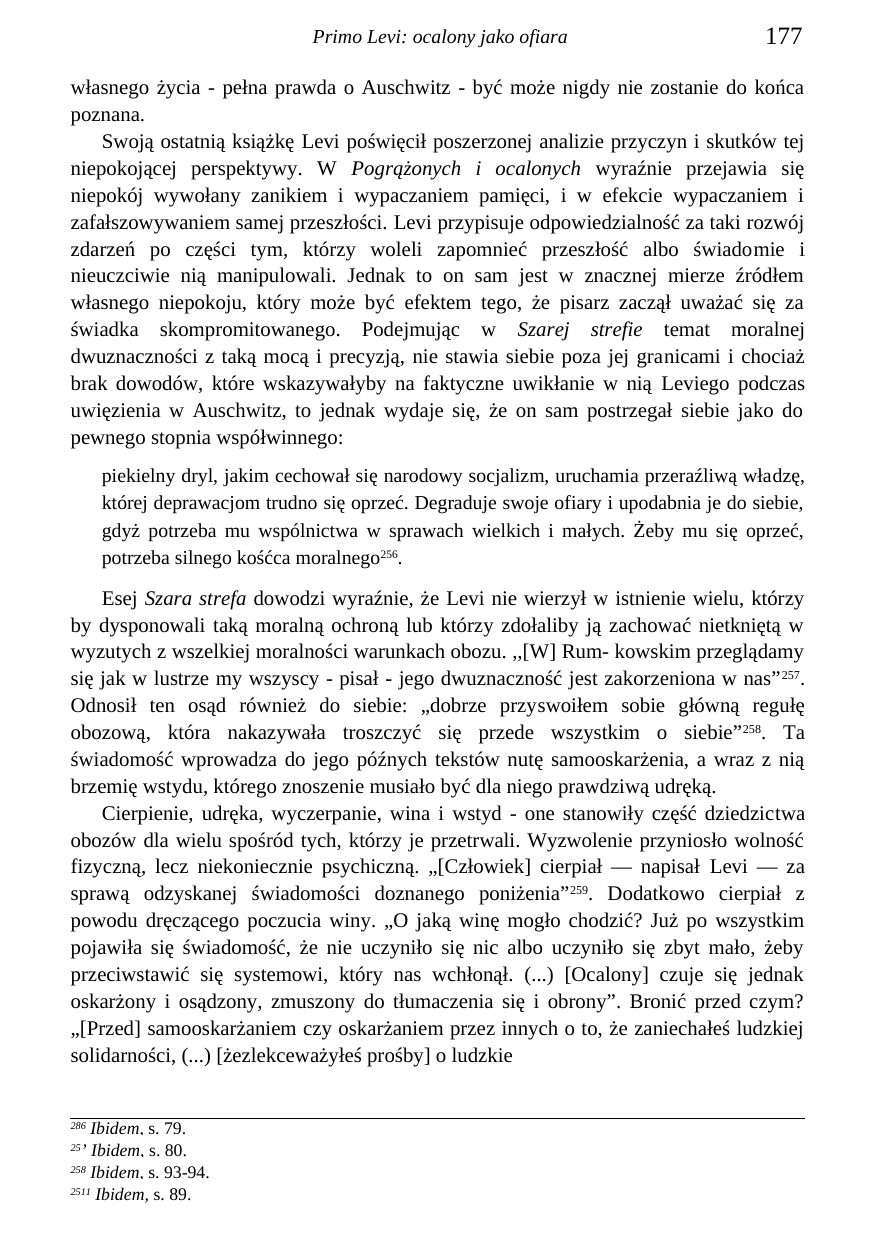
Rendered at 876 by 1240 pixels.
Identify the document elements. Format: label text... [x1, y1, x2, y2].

text Swoją ostatnią książkę Levi poświęcił poszerzonej analizie przyczyn i skutków tej niepokojącej perspektywy. W Pogrążonych i ocalonych wyraźnie przejawia się niepokój wywołany zanikiem i wypaczaniem pamięci, i w efekcie wypaczaniem i zafałszowywaniem samej przeszłości. Levi przypisuje odpowiedzialność za taki rozwój zdarzeń po części tym, którzy woleli zapomnieć przeszłość albo świado­mie i nieuczciwie nią manipulowali. Jednak to on sam jest w znacznej mierze źródłem własnego niepokoju, który może być efektem tego, że pisarz zaczął uważać się za świadka skompromitowanego. Podejmując w Szarej strefie temat moralnej dwuznaczności z taką mocą i precyzją, nie stawia siebie poza jej gra­nicami i chociaż brak dowodów, które wskazywałyby na faktyczne uwikłanie w nią Leviego podczas uwięzienia w Auschwitz, to jednak wydaje się, że on sam postrzegał siebie jako do pewnego stopnia współwinnego: [70, 129, 805, 449]
text Primo Levi: ocalony jako ofiara [70, 25, 569, 48]
text Cierpienie, udręka, wyczerpanie, wina i wstyd - one stanowiły część dziedzic­twa obozów dla wielu spośród tych, którzy je przetrwali. Wyzwolenie przyniosło wolność fizyczną, lecz niekoniecznie psychiczną. „[Człowiek] cierpiał — napisał Levi — za sprawą odzyskanej świadomości doznanego poniżenia”259. Dodatkowo cierpiał z powodu dręczącego poczucia winy. „O jaką winę mogło chodzić? Już po wszystkim pojawiła się świadomość, że nie uczyniło się nic albo uczyniło się zbyt mało, żeby przeciwstawić się systemowi, który nas wchłonął. (...) [Ocalony] czuje się jednak oskarżony i osądzony, zmuszony do tłumaczenia się i obrony”. Bronić przed czym? „[Przed] samooskarżaniem czy oskarżaniem przez innych o to, że zaniechałeś ludzkiej solidarności, (...) [żezlekceważyłeś prośby] o ludzkie [70, 801, 805, 1067]
text 286 Ibidem, s. 79. [70, 1119, 805, 1134]
text 177 [763, 21, 804, 50]
text 2511 Ibidem, s. 89. [70, 1184, 805, 1204]
text 258 Ibidem, s. 93-94. [70, 1162, 805, 1178]
text Esej Szara strefa dowodzi wyraźnie, że Levi nie wierzył w istnienie wielu, którzy by dysponowali taką moralną ochroną lub którzy zdołaliby ją zachować nietkniętą w wyzutych z wszelkiej moralności warunkach obozu. ,,[W] Rum- kowskim przeglądamy się jak w lustrze my wszyscy - pisał - jego dwuznaczność jest zakorzeniona w nas”257. Odnosił ten osąd również do siebie: „dobrze przy­swoiłem sobie główną regułę obozową, która nakazywała troszczyć się przede wszystkim o siebie”258. Ta świadomość wprowadza do jego późnych tekstów nutę samooskarżenia, a wraz z nią brzemię wstydu, którego znoszenie musiało być dla niego prawdziwą udręką. [70, 586, 805, 798]
text 25’ Ibidem, s. 80. [70, 1140, 805, 1156]
text piekielny dryl, jakim cechował się narodowy socjalizm, uruchamia przeraźliwą wła­dzę, której deprawacjom trudno się oprzeć. Degraduje swoje ofiary i upodabnia je do siebie, gdyż potrzeba mu wspólnictwa w sprawach wielkich i małych. Żeby mu się oprzeć, potrzeba silnego kośćca moralnego256. [102, 464, 805, 569]
text własnego życia - pełna prawda o Auschwitz - być może nigdy nie zostanie do końca poznana. [70, 75, 805, 126]
